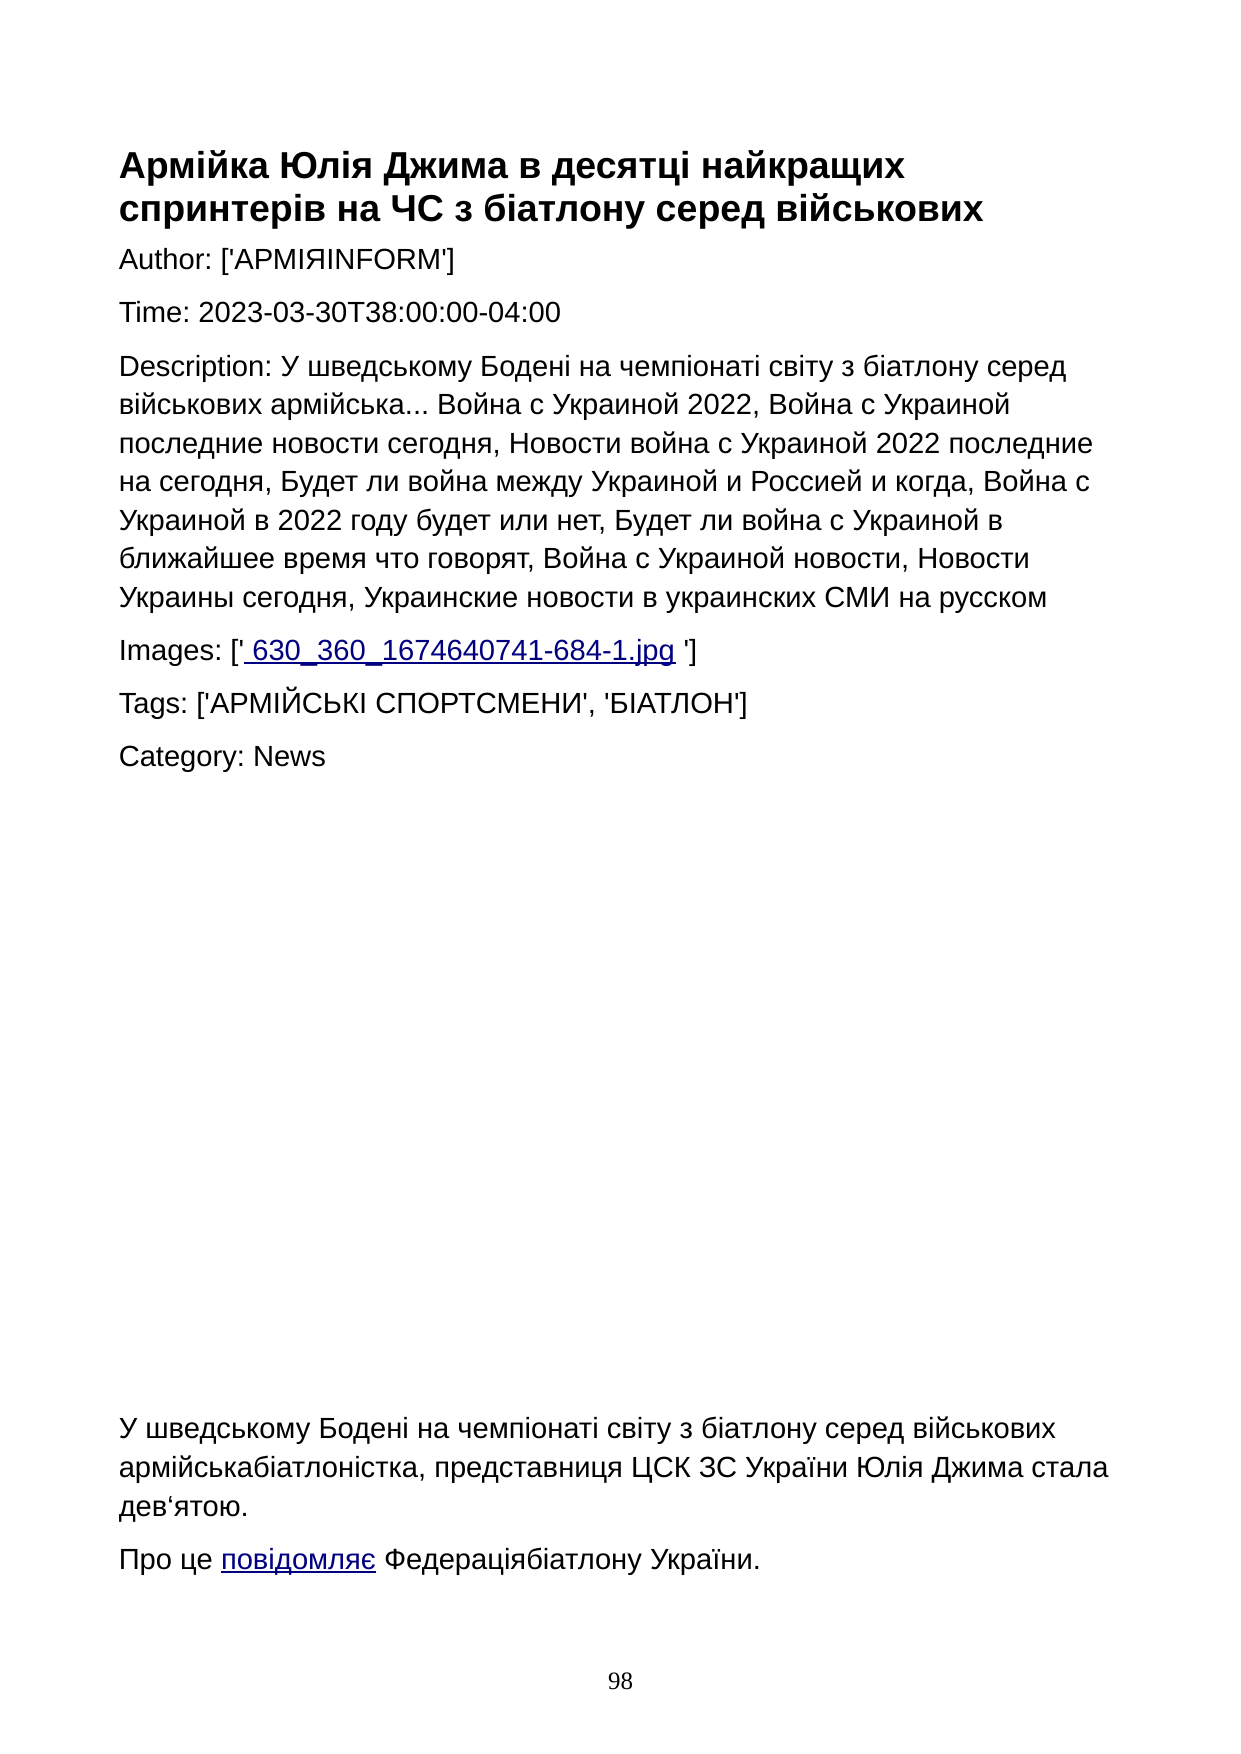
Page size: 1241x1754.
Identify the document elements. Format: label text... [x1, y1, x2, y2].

text Description: У шведському Бодені на чемпіонаті світу з біатлону серед військових армійська... Война с Украиной 2022, Война с Украиной последние новости сегодня, Новости война с Украиной 2022 последние на сегодня, Будет ли война между Украиной и Россией и когда, Война с Украиной в 2022 году будет или нет, Будет ли война с Украиной в ближайшее время что говорят, Война с Украиной новости, Новости Украины сегодня, Украинские новости в украинских СМИ на русском [118, 348, 1122, 613]
text Images: [' 630_360_1674640741-684-1.jpg '] [118, 633, 1122, 666]
text Про це повідомляє Федераціябіатлону України. [118, 1542, 1122, 1575]
subtitle Армійка Юлія Джима в десятці найкращих спринтерів на ЧС з біатлону серед військових [118, 143, 1122, 230]
text Author: ['АРМІЯINFORM'] [118, 242, 1122, 276]
text У шведському Бодені на чемпіонаті світу з біатлону серед військових армійськабіатлоністка, представниця ЦСК ЗС України Юлія Джима стала дев‘ятою. [118, 1411, 1122, 1522]
text Time: 2023-03-30T38:00:00-04:00 [118, 295, 1122, 329]
text Tags: ['АРМІЙСЬКІ СПОРТСМЕНИ', 'БІАТЛОН'] [118, 686, 1122, 719]
text Category: News [118, 739, 1122, 773]
